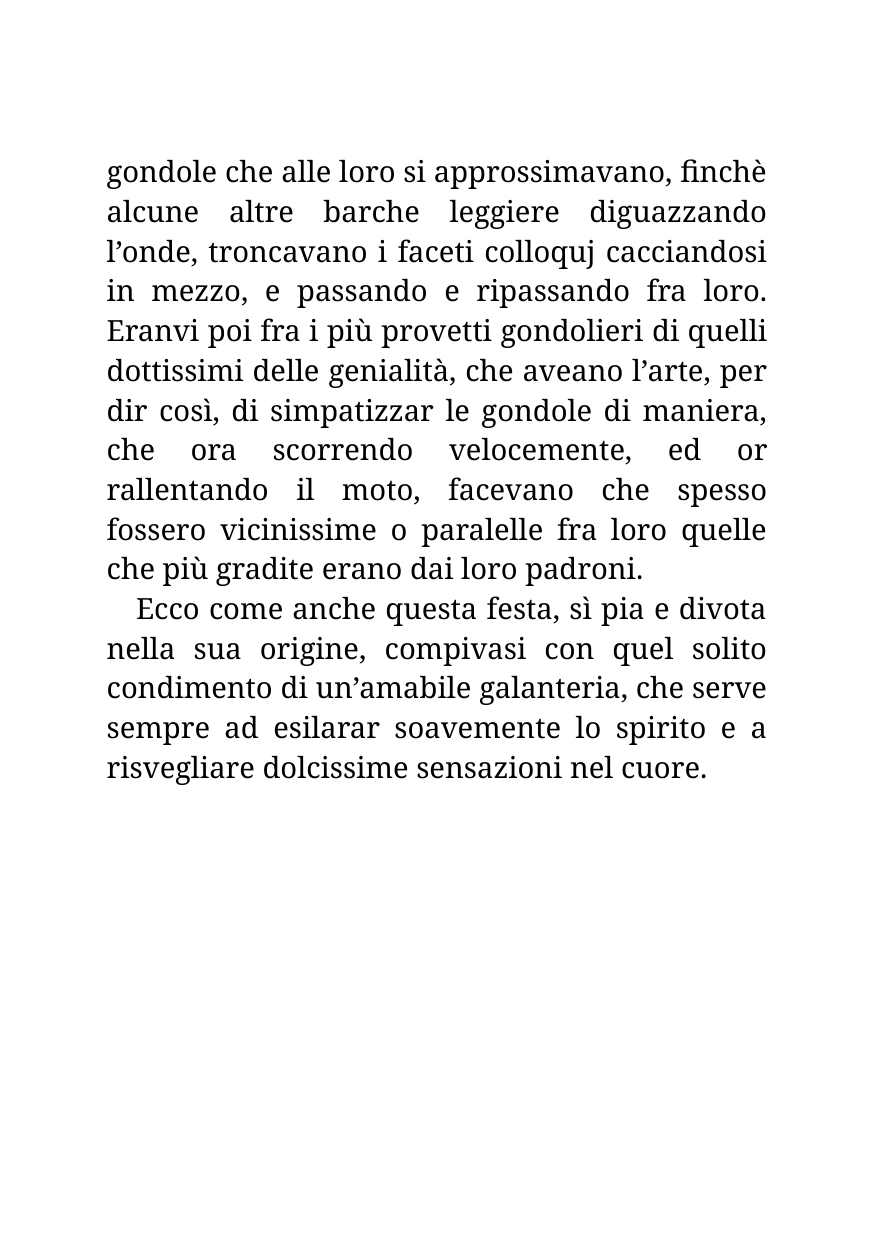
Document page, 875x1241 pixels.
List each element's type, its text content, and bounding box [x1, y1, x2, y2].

text gondole che alle loro si approssimavano, finchè alcune altre barche leggiere diguazzando l’onde, troncavano i faceti colloquj cacciandosi in mezzo, e passando e ripassando fra loro. Eranvi poi fra i più provetti gondolieri di quelli dottissimi delle genialità, che aveano l’arte, per dir così, di simpatizzar le gondole di maniera, che ora scorrendo velocemente, ed or rallentando il moto, facevano che spesso fossero vicinissime o paralelle fra loro quelle che più gradite erano dai loro padroni. [106, 152, 768, 588]
text Ecco come anche questa festa, sì pia e divota nella sua origine, compivasi con quel solito condimento di un’amabile galanteria, che serve sempre ad esilarar soavemente lo spirito e a risvegliare dolcissime sensazioni nel cuore. [106, 588, 768, 787]
